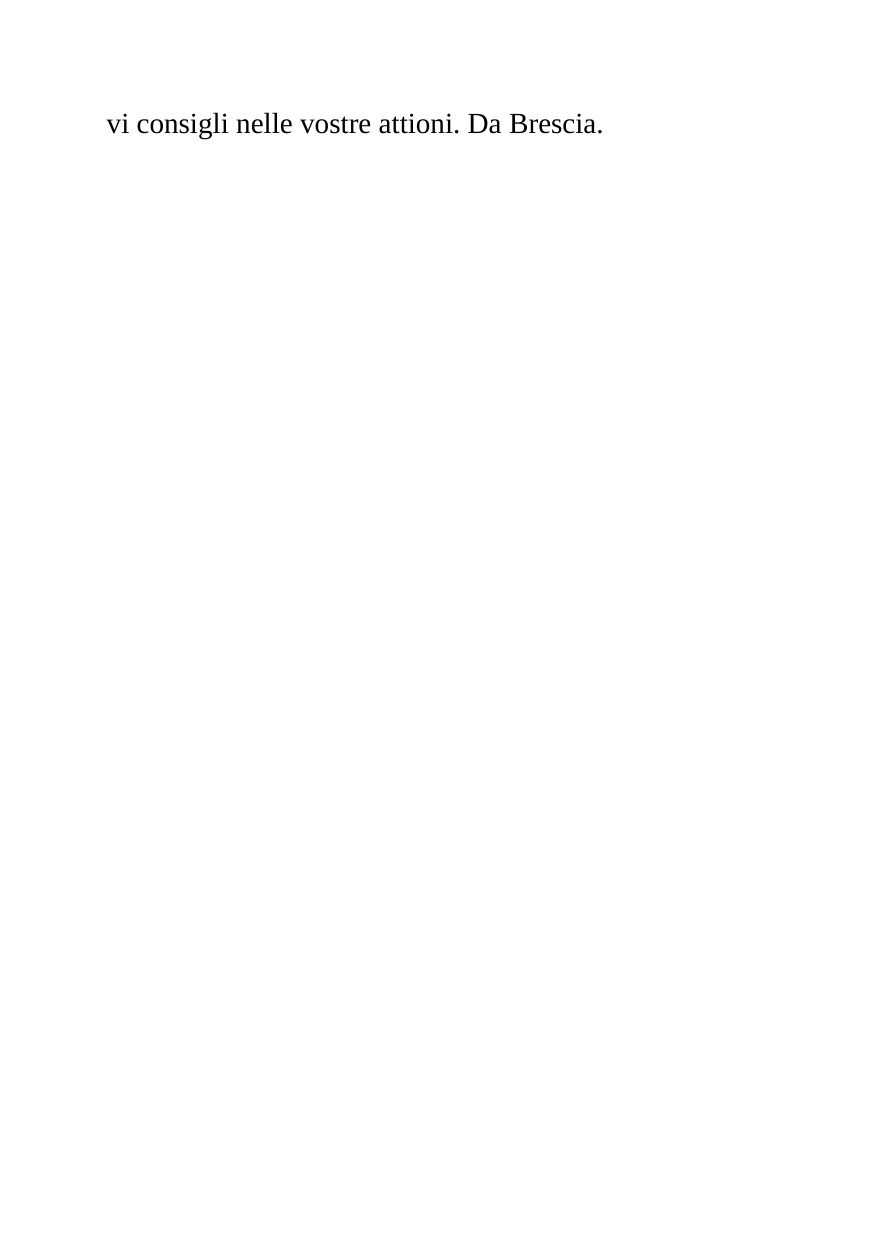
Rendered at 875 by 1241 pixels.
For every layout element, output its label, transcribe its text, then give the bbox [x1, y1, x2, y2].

text vi consigli nelle vostre attioni. Da Brescia. [106, 106, 768, 140]
